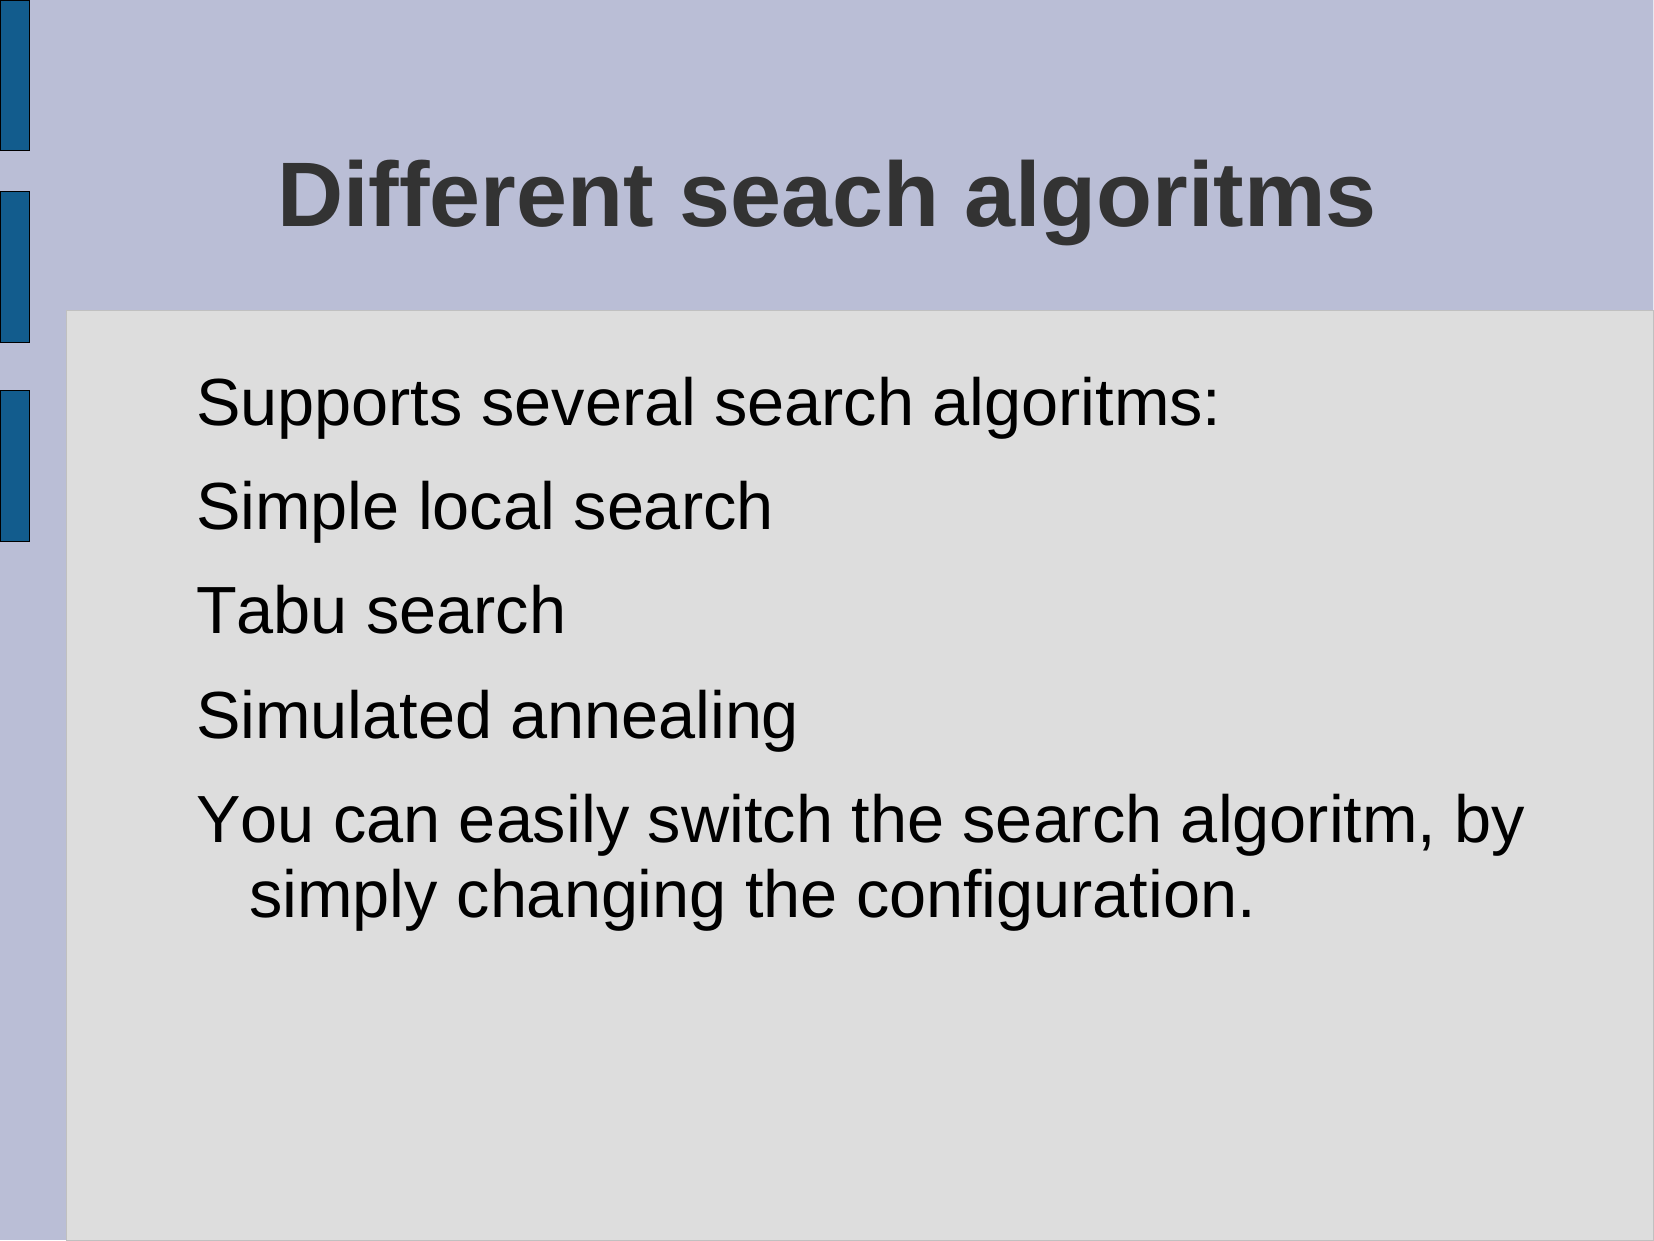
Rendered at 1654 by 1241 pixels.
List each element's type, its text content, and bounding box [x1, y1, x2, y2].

list Supports several search algoritms: Simple local search Tabu search Simulated annealing You can easily switch the search algoritm, by simply changing the configuration. [178, 364, 1570, 1147]
title Different seach algoritms [121, 91, 1534, 299]
